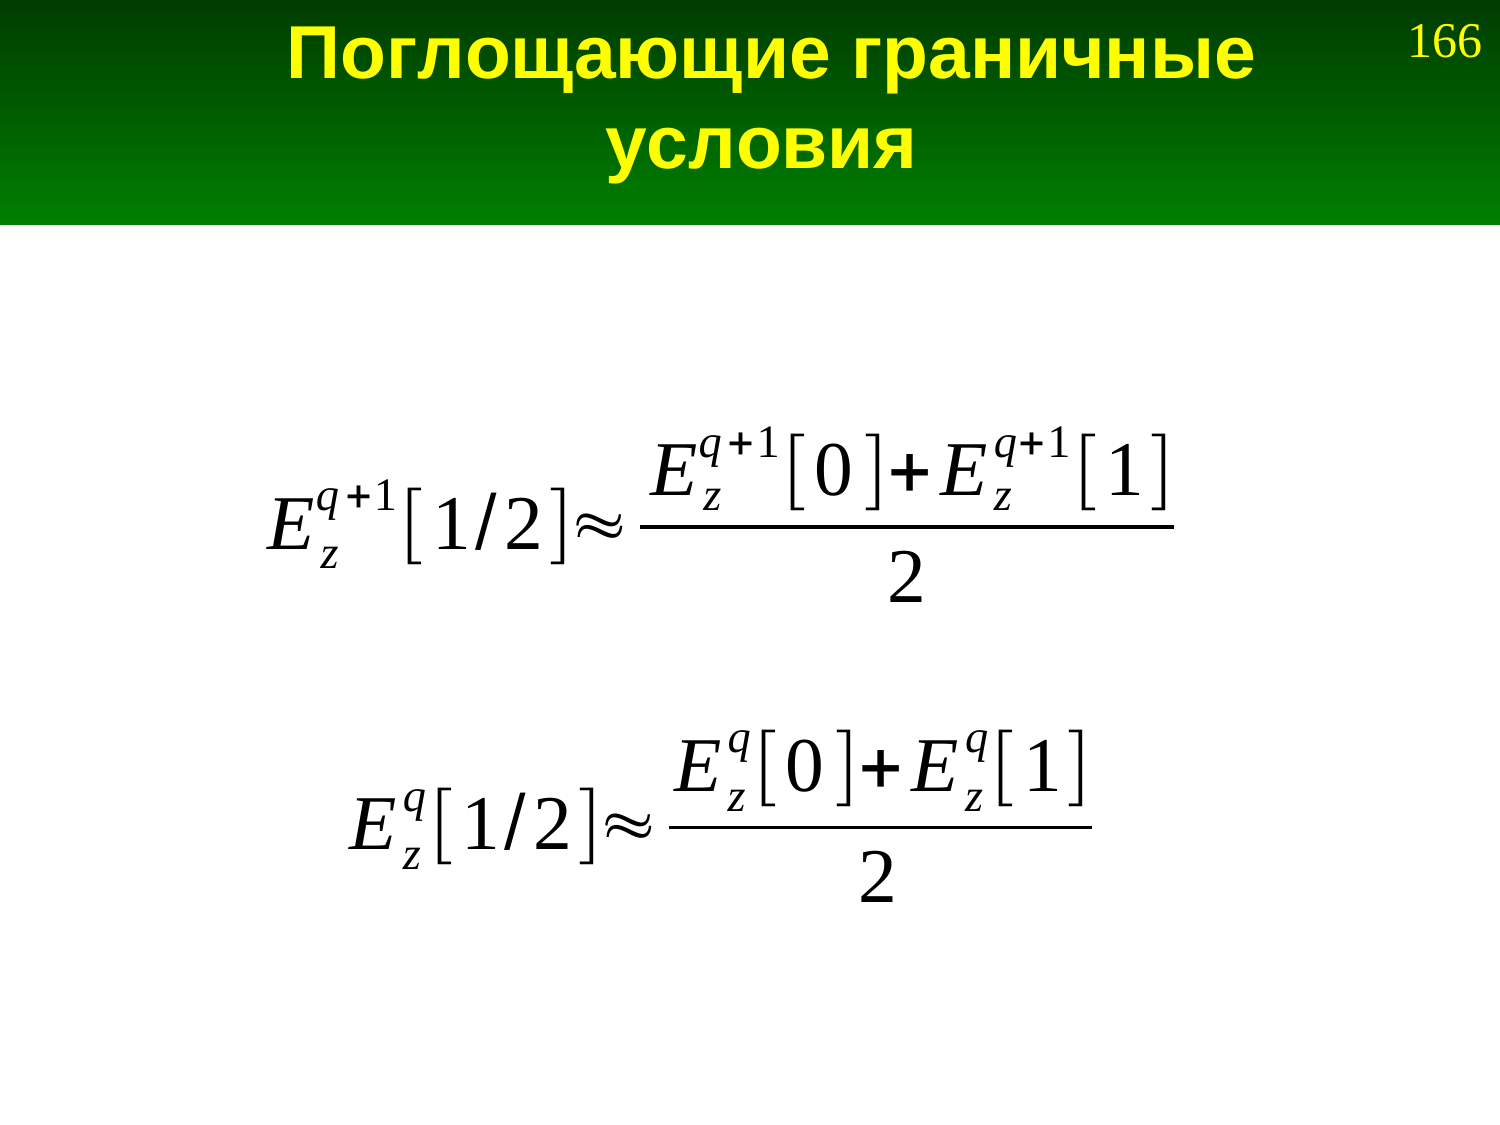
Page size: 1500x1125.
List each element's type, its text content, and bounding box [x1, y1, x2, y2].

title Поглощающие граничные условия [123, 0, 1399, 192]
chart [243, 413, 1196, 919]
